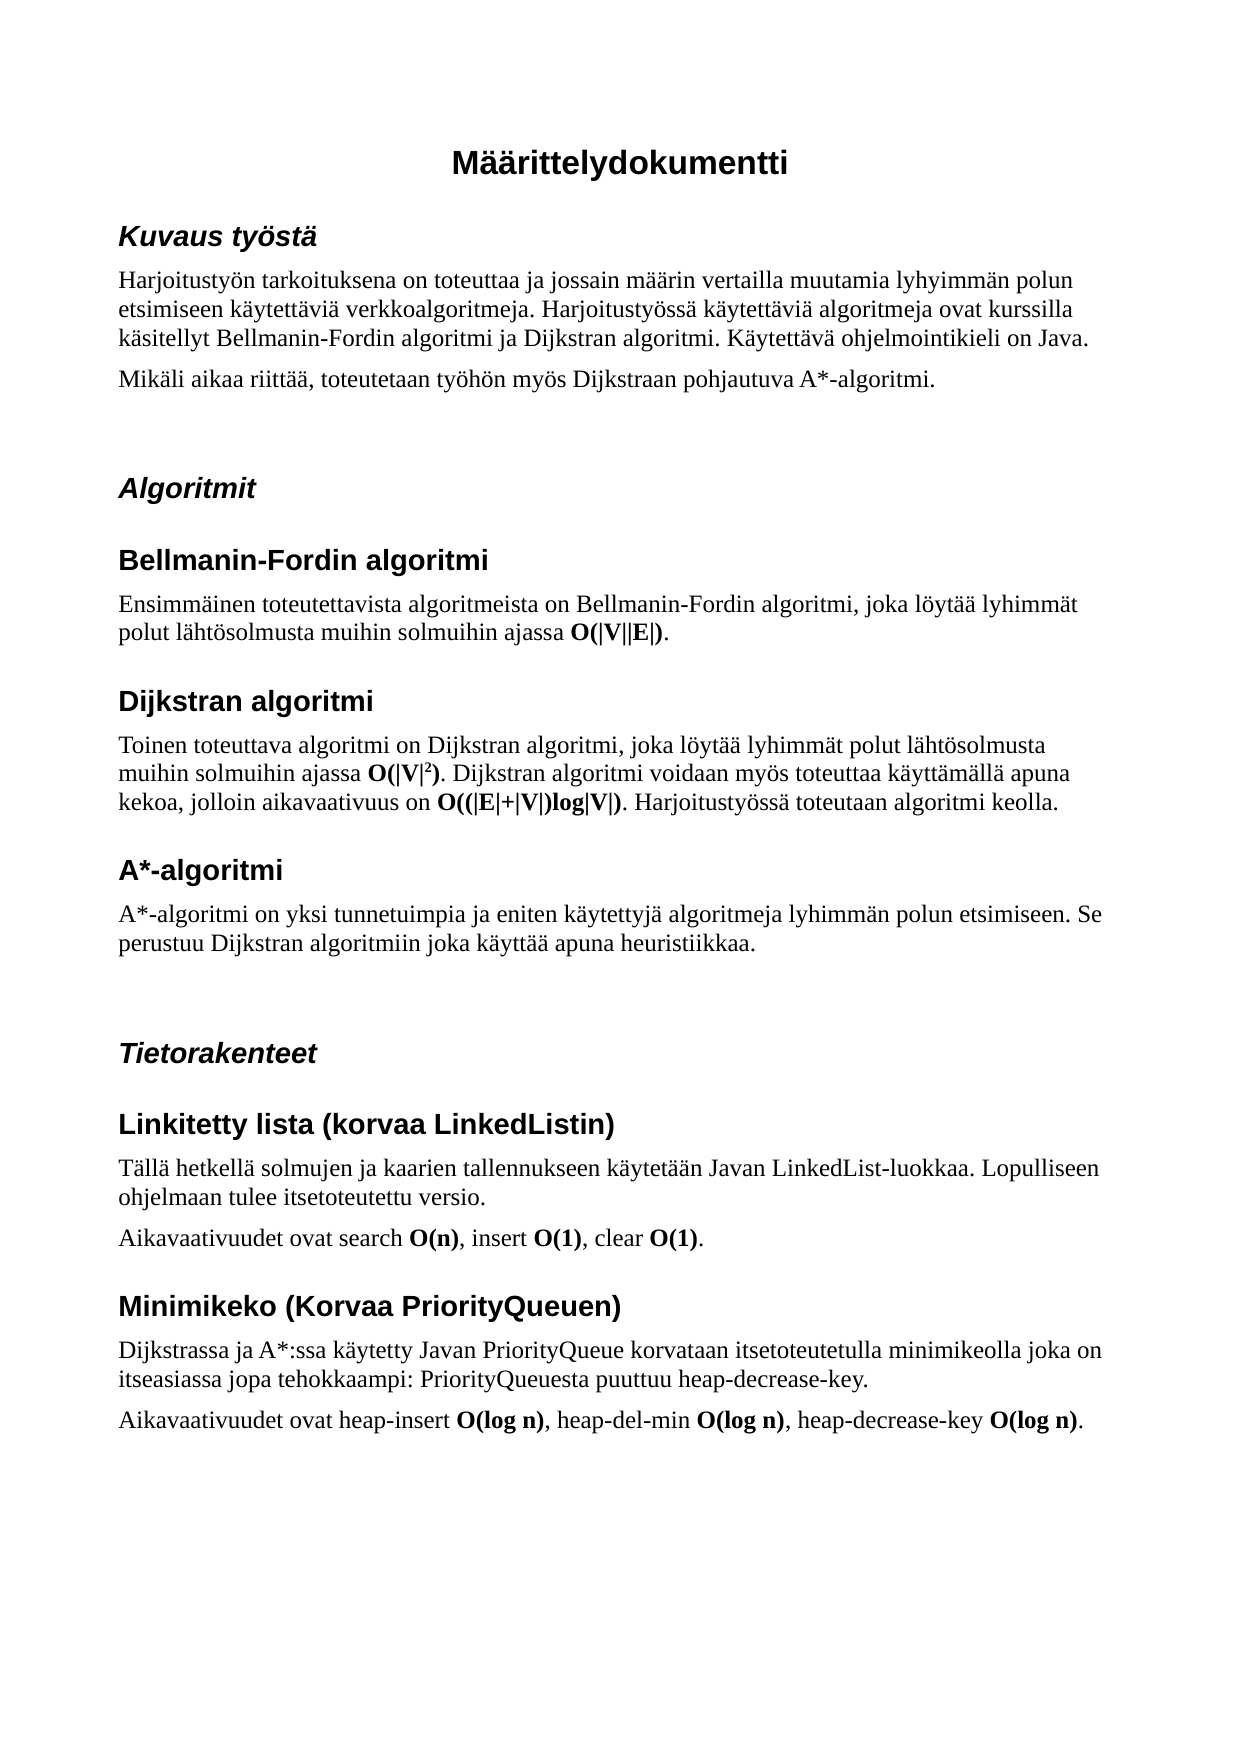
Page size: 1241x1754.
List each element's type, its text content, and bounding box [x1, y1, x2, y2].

subtitle Dijkstran algoritmi [118, 684, 1122, 717]
subtitle Kuvaus työstä [118, 219, 1122, 253]
text A*-algoritmi on yksi tunnetuimpia ja eniten käytettyjä algoritmeja lyhimmän polun etsimiseen. Se perustuu Dijkstran algoritmiin joka käyttää apuna heuristiikkaa. [118, 899, 1122, 957]
subtitle Linkitetty lista (korvaa LinkedListin) [118, 1107, 1122, 1140]
text Toinen toteuttava algoritmi on Dijkstran algoritmi, joka löytää lyhimmät polut lähtösolmusta muihin solmuihin ajassa O(|V|2). Dijkstran algoritmi voidaan myös toteuttaa käyttämällä apuna kekoa, jolloin aikavaativuus on O((|E|+|V|)log|V|). Harjoitustyössä toteutaan algoritmi keolla. [118, 730, 1122, 816]
subtitle Bellmanin-Fordin algoritmi [118, 543, 1122, 576]
text Harjoitustyön tarkoituksena on toteuttaa ja jossain määrin vertailla muutamia lyhyimmän polun etsimiseen käytettäviä verkkoalgoritmeja. Harjoitustyössä käytettäviä algoritmeja ovat kurssilla käsitellyt Bellmanin-Fordin algoritmi ja Dijkstran algoritmi. Käytettävä ohjelmointikieli on Java. [118, 265, 1122, 352]
text Aikavaativuudet ovat search O(n), insert O(1), clear O(1). [118, 1223, 1122, 1252]
text Tällä hetkellä solmujen ja kaarien tallennukseen käytetään Javan LinkedList-luokkaa. Lopulliseen ohjelmaan tulee itsetoteutettu versio. [118, 1153, 1122, 1210]
text Dijkstrassa ja A*:ssa käytetty Javan PriorityQueue korvataan itsetoteutetulla minimikeolla joka on itseasiassa jopa tehokkaampi: PriorityQueuesta puuttuu heap-decrease-key. [118, 1335, 1122, 1393]
subtitle Määrittelydokumentti [118, 143, 1122, 182]
subtitle Tietorakenteet [118, 1036, 1122, 1069]
text Ensimmäinen toteutettavista algoritmeista on Bellmanin-Fordin algoritmi, joka löytää lyhimmät polut lähtösolmusta muihin solmuihin ajassa O(|V||E|). [118, 589, 1122, 646]
subtitle A*-algoritmi [118, 853, 1122, 887]
text Mikäli aikaa riittää, toteutetaan työhön myös Dijkstraan pohjautuva A*-algoritmi. [118, 364, 1122, 393]
subtitle Algoritmit [118, 472, 1122, 505]
text Aikavaativuudet ovat heap-insert O(log n), heap-del-min O(log n), heap-decrease-key O(log n). [118, 1405, 1122, 1434]
subtitle Minimikeko (Korvaa PriorityQueuen) [118, 1289, 1122, 1323]
